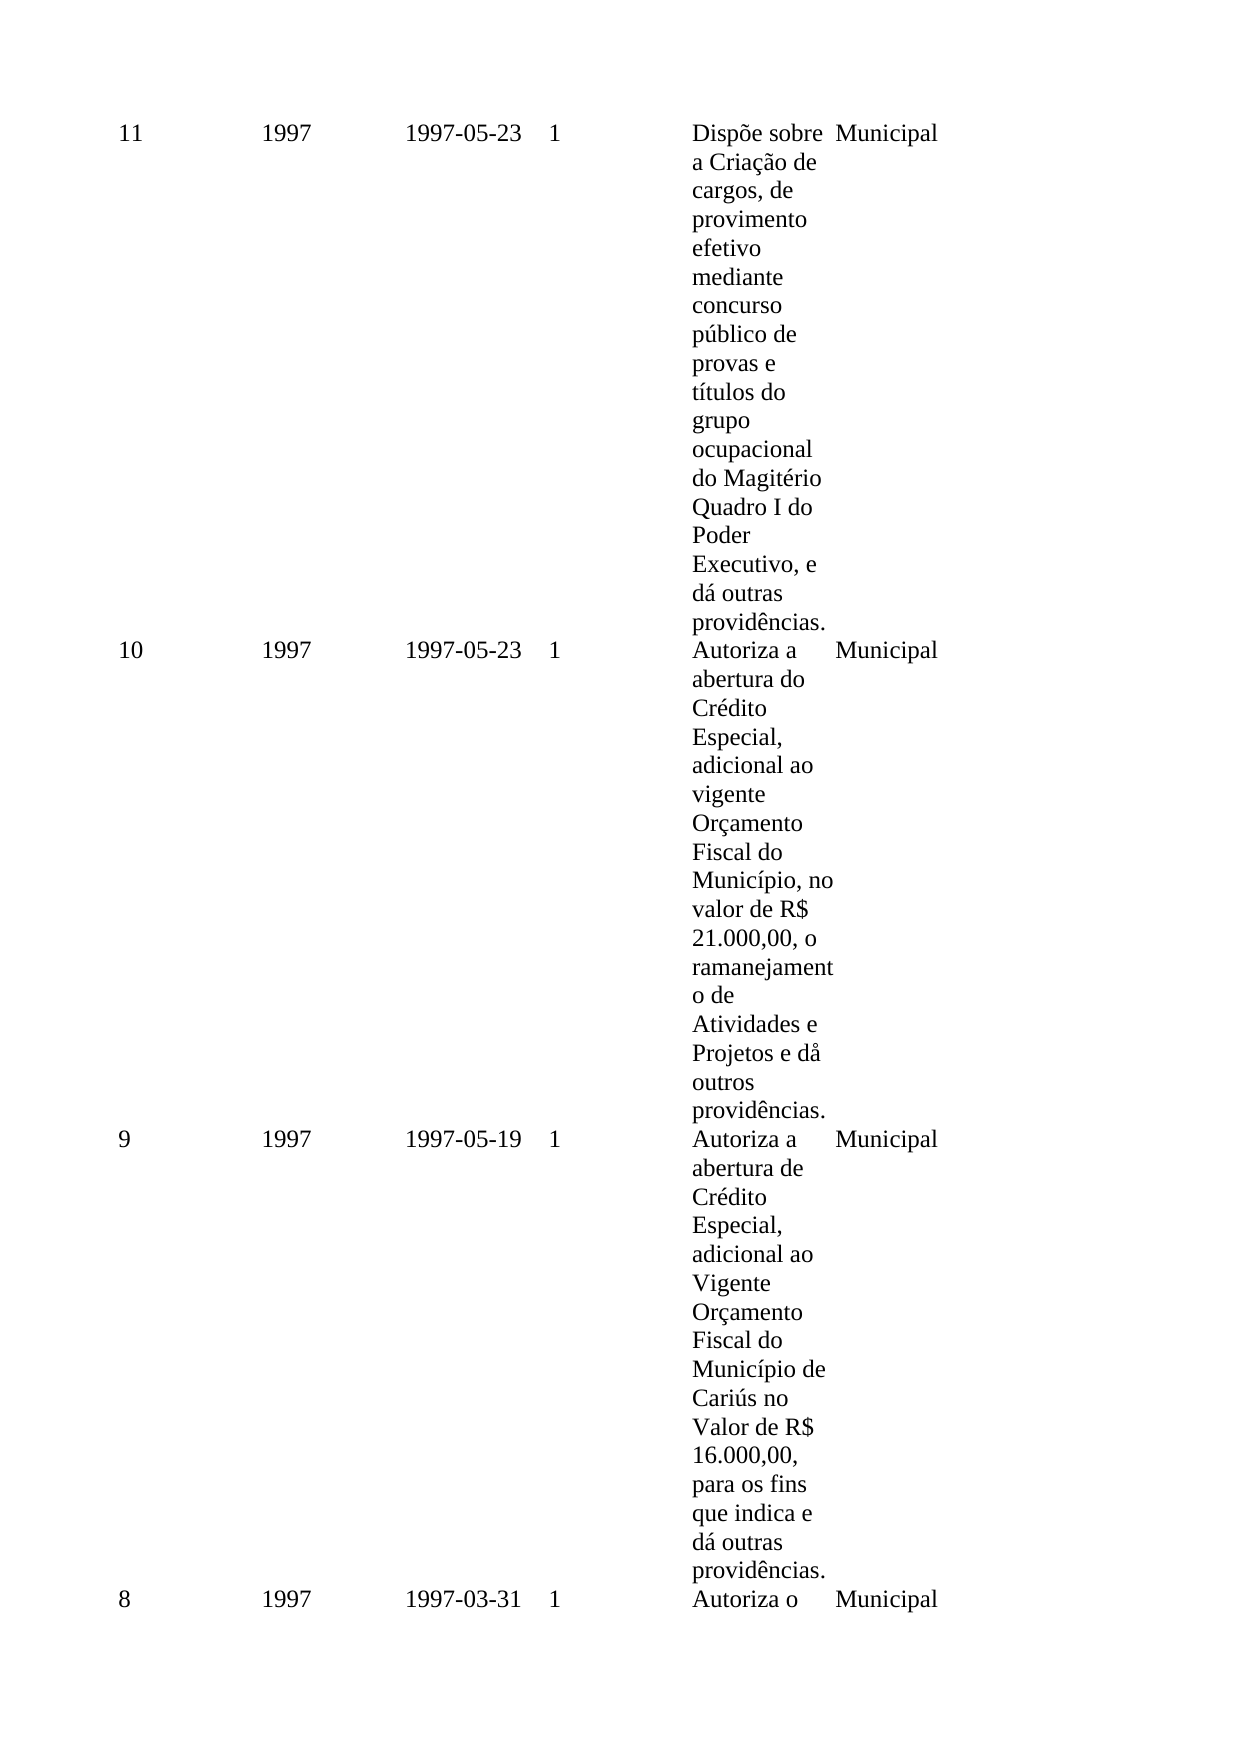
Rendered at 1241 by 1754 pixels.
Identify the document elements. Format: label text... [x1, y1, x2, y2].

table_cell Municipal [835, 1584, 979, 1613]
table_cell 1997-05-23 [405, 636, 548, 1124]
table_cell 11 [118, 118, 261, 636]
table_cell 1997 [261, 118, 405, 636]
table_cell 8 [118, 1584, 261, 1613]
table_cell Dispõe sobre a Criação de cargos, de provimento efetivo mediante concurso público de provas e títulos do grupo ocupacional do Magitério Quadro I do Poder Executivo, e dá outras providências. [692, 118, 835, 636]
table_cell 1997-03-31 [405, 1584, 548, 1613]
table_cell Autoriza a abertura de Crédito Especial, adicional ao Vigente Orçamento Fiscal do Município de Cariús no Valor de R$ 16.000,00, para os fins que indica e dá outras providências. [692, 1124, 835, 1584]
table_cell 1997 [261, 636, 405, 1124]
table_cell Municipal [835, 1124, 979, 1584]
table_cell [979, 1584, 1122, 1613]
table_cell Municipal [835, 118, 979, 636]
table_cell 1 [548, 1584, 692, 1613]
table_cell 1997-05-19 [405, 1124, 548, 1584]
table_cell 1 [548, 636, 692, 1124]
table_cell 1 [548, 118, 692, 636]
table_cell 9 [118, 1124, 261, 1584]
table_cell 1997-05-23 [405, 118, 548, 636]
table_cell Municipal [835, 636, 979, 1124]
table_cell Autoriza o [692, 1584, 835, 1613]
table_cell 1 [548, 1124, 692, 1584]
table_cell [979, 636, 1122, 1124]
table_cell Autoriza a abertura do Crédito Especial, adicional ao vigente Orçamento Fiscal do Município, no valor de R$ 21.000,00, o ramanejamento de Atividades e Projetos e då outros providências. [692, 636, 835, 1124]
table_cell [979, 1124, 1122, 1584]
table_cell 1997 [261, 1584, 405, 1613]
table_cell 10 [118, 636, 261, 1124]
table_cell [979, 118, 1122, 636]
table_cell 1997 [261, 1124, 405, 1584]
